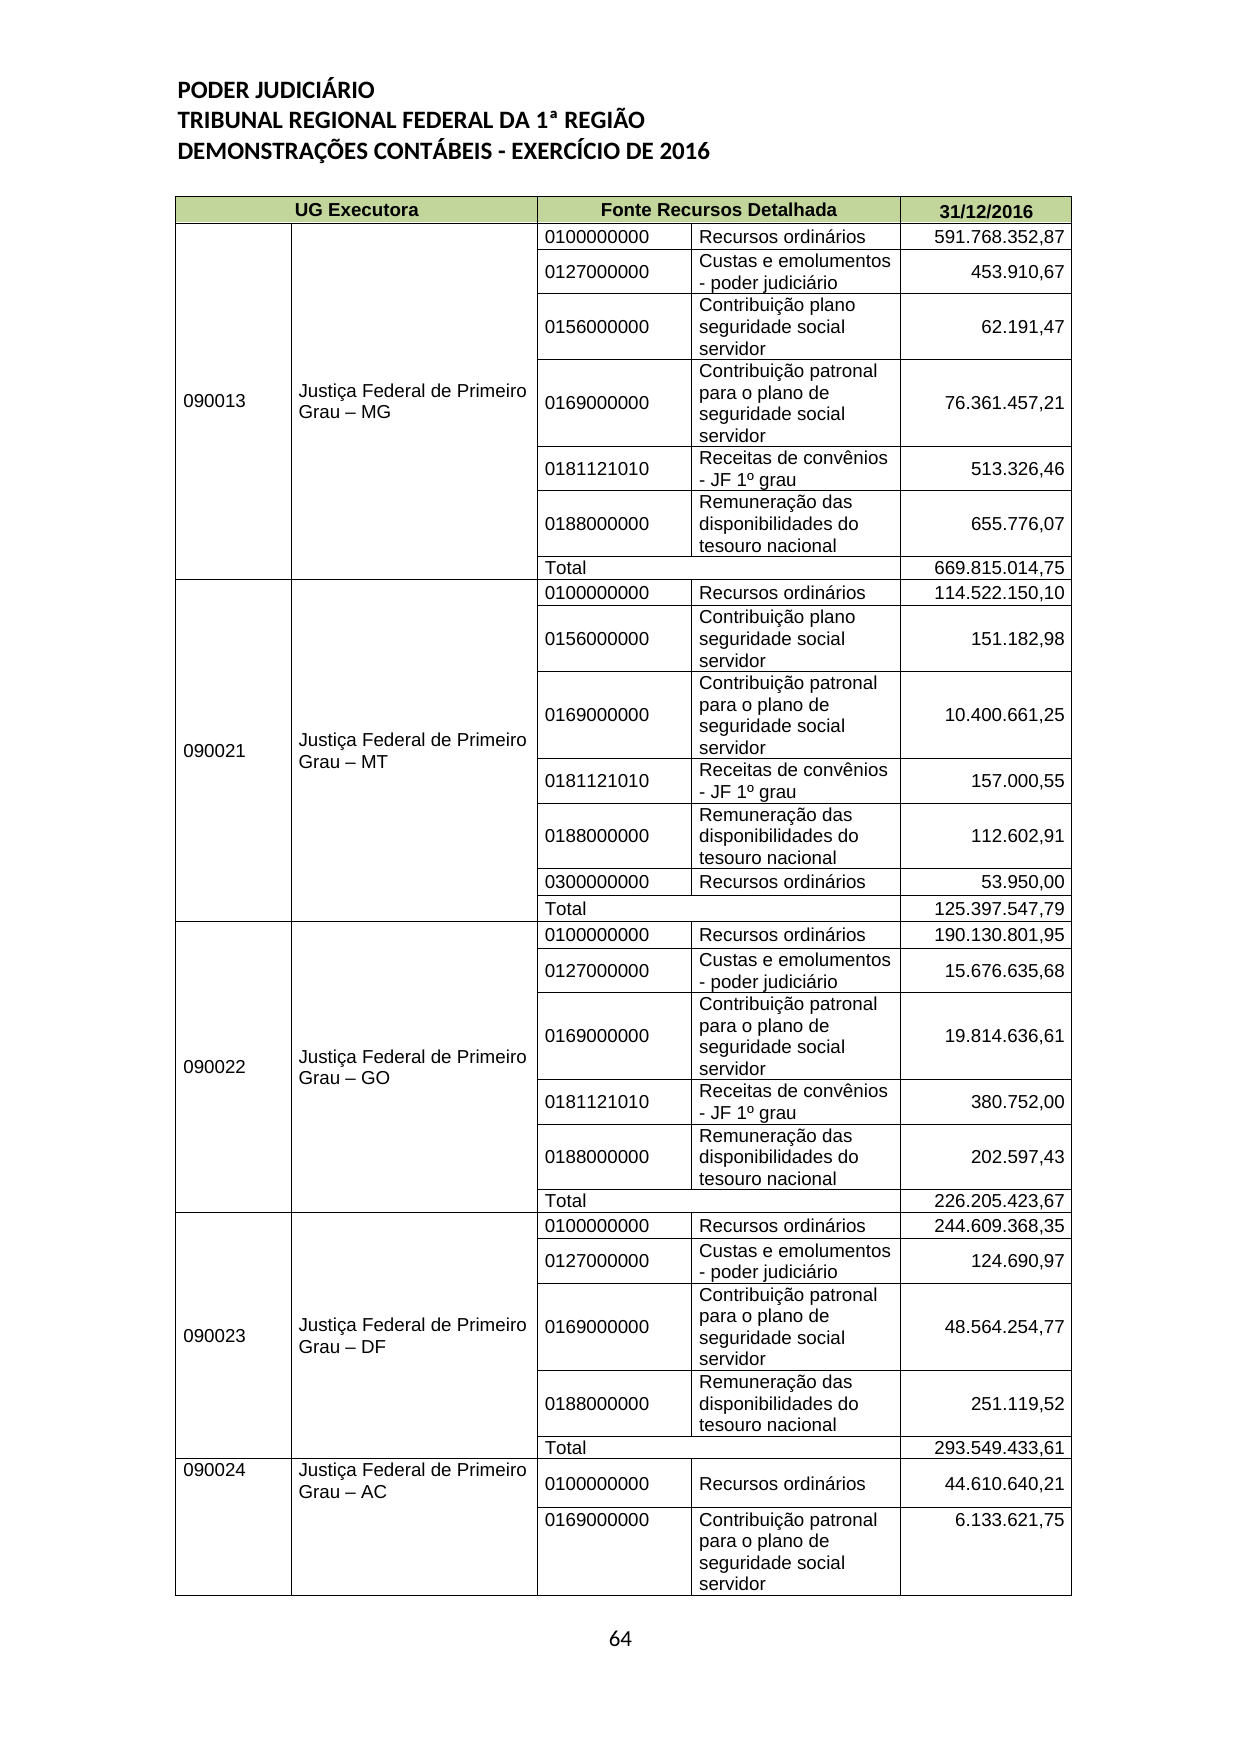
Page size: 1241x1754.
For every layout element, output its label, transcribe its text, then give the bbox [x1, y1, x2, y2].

table_header 31/12/2016 [901, 197, 1071, 222]
table_cell 090023 [176, 1213, 291, 1458]
table_cell 090021 [176, 580, 291, 921]
table_cell Recursos ordinários [692, 922, 900, 948]
table_cell Contribuição patronal para o plano de seguridade social servidor [692, 1284, 900, 1370]
table_cell 62.191,47 [901, 294, 1071, 359]
table_cell Contribuição patronal para o plano de seguridade social servidor [692, 672, 900, 758]
table_cell 124.690,97 [901, 1239, 1071, 1282]
table_cell Justiça Federal de Primeiro Grau – MT [292, 580, 537, 921]
table_cell 591.768.352,87 [901, 224, 1071, 249]
table_cell 669.815.014,75 [901, 557, 1071, 579]
table_cell Custas e emolumentos - poder judiciário [692, 1239, 900, 1282]
table_cell 0188000000 [538, 1125, 691, 1189]
table_cell 0181121010 [538, 447, 691, 490]
table_cell 0169000000 [538, 1284, 691, 1370]
table_cell 0300000000 [538, 869, 691, 895]
table_cell 380.752,00 [901, 1080, 1071, 1123]
table_cell Recursos ordinários [692, 580, 900, 605]
table_cell 0100000000 [538, 580, 691, 605]
table_cell 190.130.801,95 [901, 922, 1071, 948]
table_cell 15.676.635,68 [901, 949, 1071, 992]
table_cell 090022 [176, 922, 291, 1212]
table_cell Receitas de convênios - JF 1º grau [692, 759, 900, 802]
table_cell Remuneração das disponibilidades do tesouro nacional [692, 491, 900, 556]
table_cell 0169000000 [538, 672, 691, 758]
table_cell 226.205.423,67 [901, 1190, 1071, 1212]
table_cell Recursos ordinários [692, 1213, 900, 1238]
table_cell 513.326,46 [901, 447, 1071, 490]
table_cell 0127000000 [538, 949, 691, 992]
table_cell Total [538, 896, 900, 921]
table_cell 0169000000 [538, 1508, 691, 1594]
table_cell Recursos ordinários [692, 224, 900, 249]
table_cell 0100000000 [538, 1459, 691, 1507]
table_cell 112.602,91 [901, 804, 1071, 868]
table_cell 157.000,55 [901, 759, 1071, 802]
table_cell 0188000000 [538, 1371, 691, 1436]
table_cell Contribuição plano seguridade social servidor [692, 606, 900, 671]
table_cell 53.950,00 [901, 869, 1071, 895]
table_cell 0156000000 [538, 294, 691, 359]
table_cell 0100000000 [538, 922, 691, 948]
table_cell 0127000000 [538, 250, 691, 293]
table_cell Custas e emolumentos - poder judiciário [692, 949, 900, 992]
table_cell 0181121010 [538, 1080, 691, 1123]
table_cell Custas e emolumentos - poder judiciário [692, 250, 900, 293]
table_cell Remuneração das disponibilidades do tesouro nacional [692, 804, 900, 868]
table_cell 0169000000 [538, 993, 691, 1079]
table_cell Remuneração das disponibilidades do tesouro nacional [692, 1371, 900, 1436]
table_cell Total [538, 1190, 900, 1212]
table_cell Justiça Federal de Primeiro Grau – AC [292, 1459, 537, 1594]
table_cell 10.400.661,25 [901, 672, 1071, 758]
table_cell 0100000000 [538, 224, 691, 249]
table_cell Total [538, 557, 900, 579]
table_cell Justiça Federal de Primeiro Grau – DF [292, 1213, 537, 1458]
table_cell Remuneração das disponibilidades do tesouro nacional [692, 1125, 900, 1189]
table_cell Justiça Federal de Primeiro Grau – GO [292, 922, 537, 1212]
table_cell Recursos ordinários [692, 869, 900, 895]
table_cell 202.597,43 [901, 1125, 1071, 1189]
table_cell 293.549.433,61 [901, 1437, 1071, 1458]
table_header UG Executora [176, 197, 537, 222]
table_cell 655.776,07 [901, 491, 1071, 556]
table_cell 453.910,67 [901, 250, 1071, 293]
table_header Fonte Recursos Detalhada [538, 197, 900, 222]
table_cell Recursos ordinários [692, 1459, 900, 1507]
table_cell 0100000000 [538, 1213, 691, 1238]
table_cell 44.610.640,21 [901, 1459, 1071, 1507]
table_cell 251.119,52 [901, 1371, 1071, 1436]
table_cell 0156000000 [538, 606, 691, 671]
table_cell Contribuição patronal para o plano de seguridade social servidor [692, 1508, 900, 1594]
table_cell 0127000000 [538, 1239, 691, 1282]
table_cell 090024 [176, 1459, 291, 1594]
table_cell Contribuição patronal para o plano de seguridade social servidor [692, 993, 900, 1079]
table_cell 114.522.150,10 [901, 580, 1071, 605]
table_cell 151.182,98 [901, 606, 1071, 671]
table_cell 244.609.368,35 [901, 1213, 1071, 1238]
table_cell 0188000000 [538, 491, 691, 556]
table_cell 090013 [176, 224, 291, 579]
table_cell Receitas de convênios - JF 1º grau [692, 447, 900, 490]
table_cell Receitas de convênios - JF 1º grau [692, 1080, 900, 1123]
table_cell 0169000000 [538, 360, 691, 446]
table_cell Contribuição patronal para o plano de seguridade social servidor [692, 360, 900, 446]
table_cell 125.397.547,79 [901, 896, 1071, 921]
table_cell 19.814.636,61 [901, 993, 1071, 1079]
table_cell 48.564.254,77 [901, 1284, 1071, 1370]
table_cell Contribuição plano seguridade social servidor [692, 294, 900, 359]
table_cell 0181121010 [538, 759, 691, 802]
table_cell 76.361.457,21 [901, 360, 1071, 446]
table_cell Total [538, 1437, 900, 1458]
table_cell Justiça Federal de Primeiro Grau – MG [292, 224, 537, 579]
table_cell 0188000000 [538, 804, 691, 868]
table_cell 6.133.621,75 [901, 1508, 1071, 1594]
